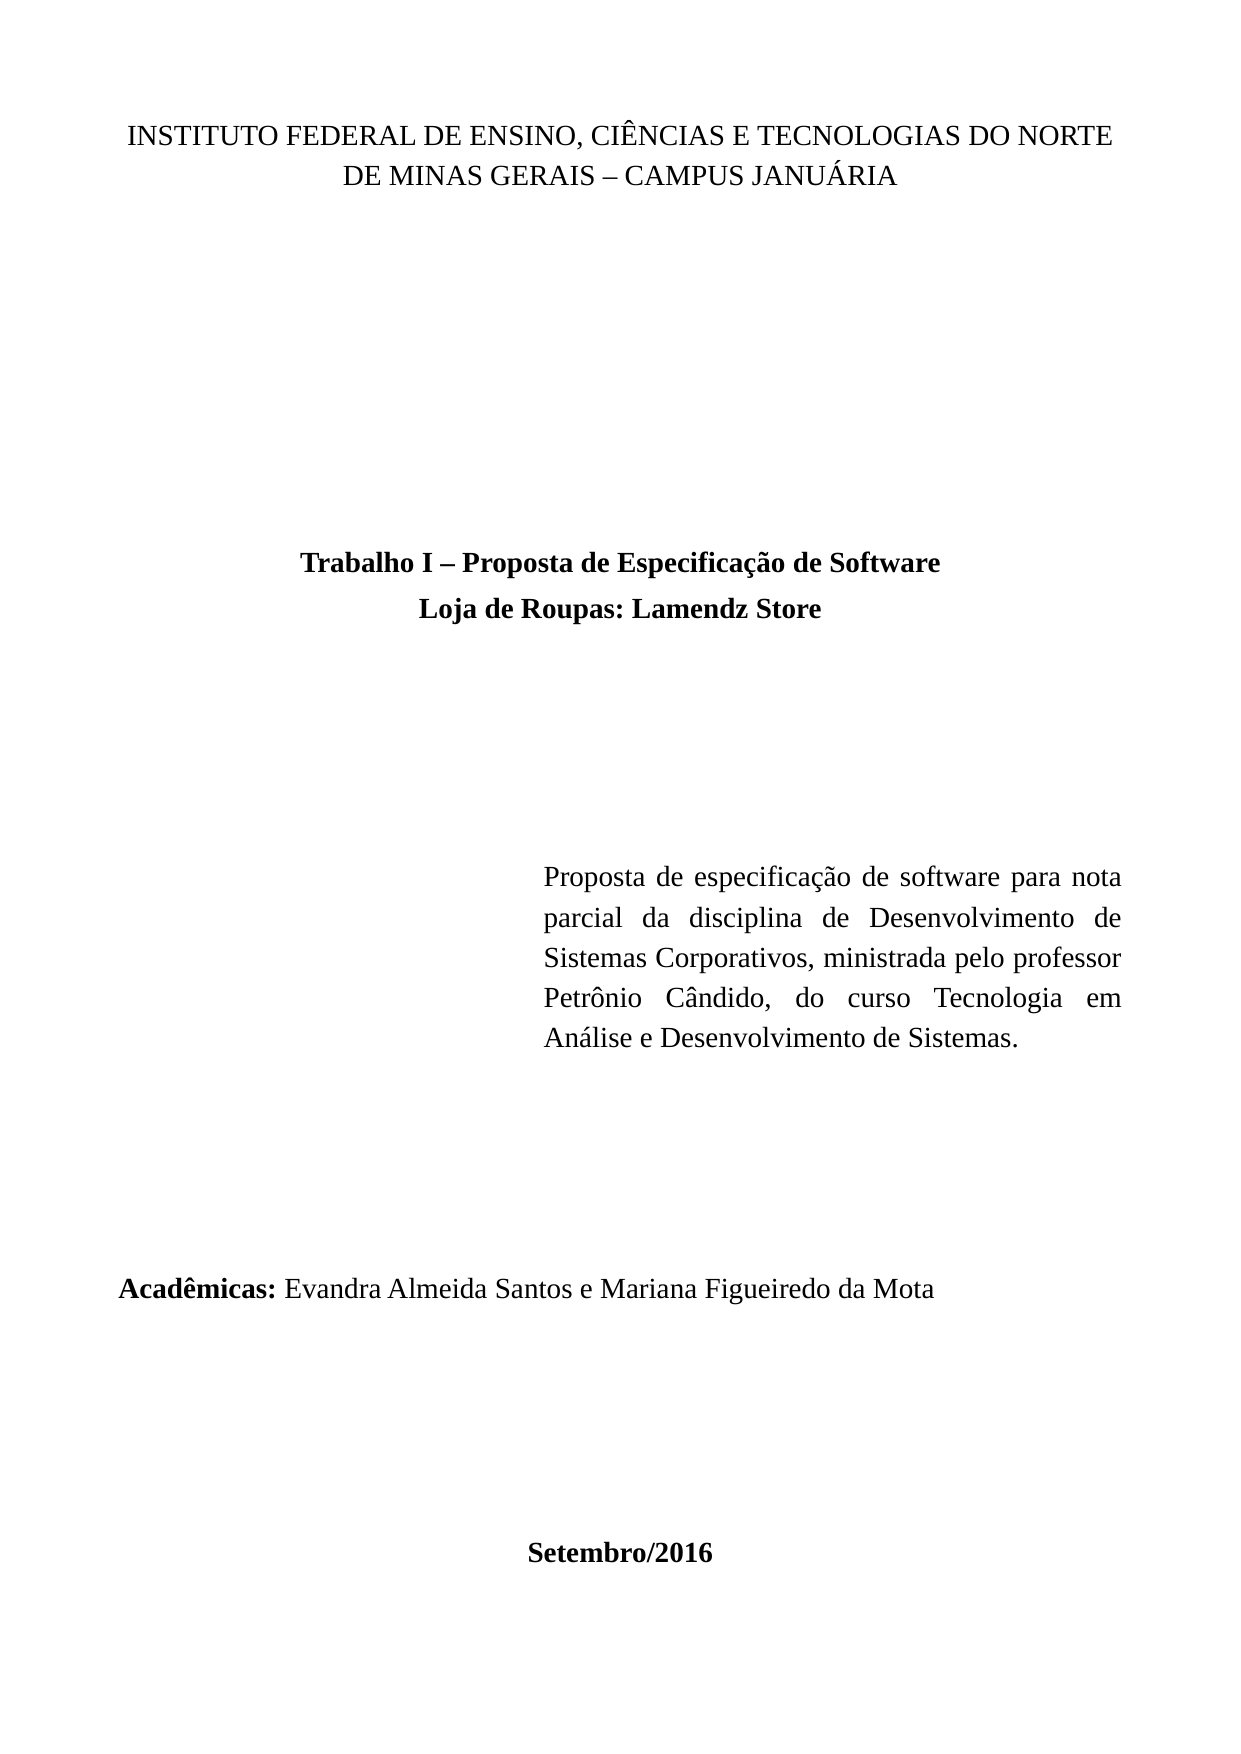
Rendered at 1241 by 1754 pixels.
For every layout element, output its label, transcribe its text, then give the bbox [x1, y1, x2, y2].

text Setembro/2016 [118, 1535, 1122, 1568]
text INSTITUTO FEDERAL DE ENSINO, CIÊNCIAS E TECNOLOGIAS DO NORTE DE MINAS GERAIS – CAMPUS JANUÁRIA [118, 118, 1122, 192]
text Proposta de especificação de software para nota parcial da disciplina de Desenvolvimento de Sistemas Corporativos, ministrada pelo professor Petrônio Cândido, do curso Tecnologia em Análise e Desenvolvimento de Sistemas. [543, 859, 1122, 1054]
subtitle Trabalho I – Proposta de Especificação de Software [118, 545, 1122, 579]
text Acadêmicas: Evandra Almeida Santos e Mariana Figueiredo da Mota [118, 1271, 1122, 1305]
text Loja de Roupas: Lamendz Store [118, 591, 1122, 625]
